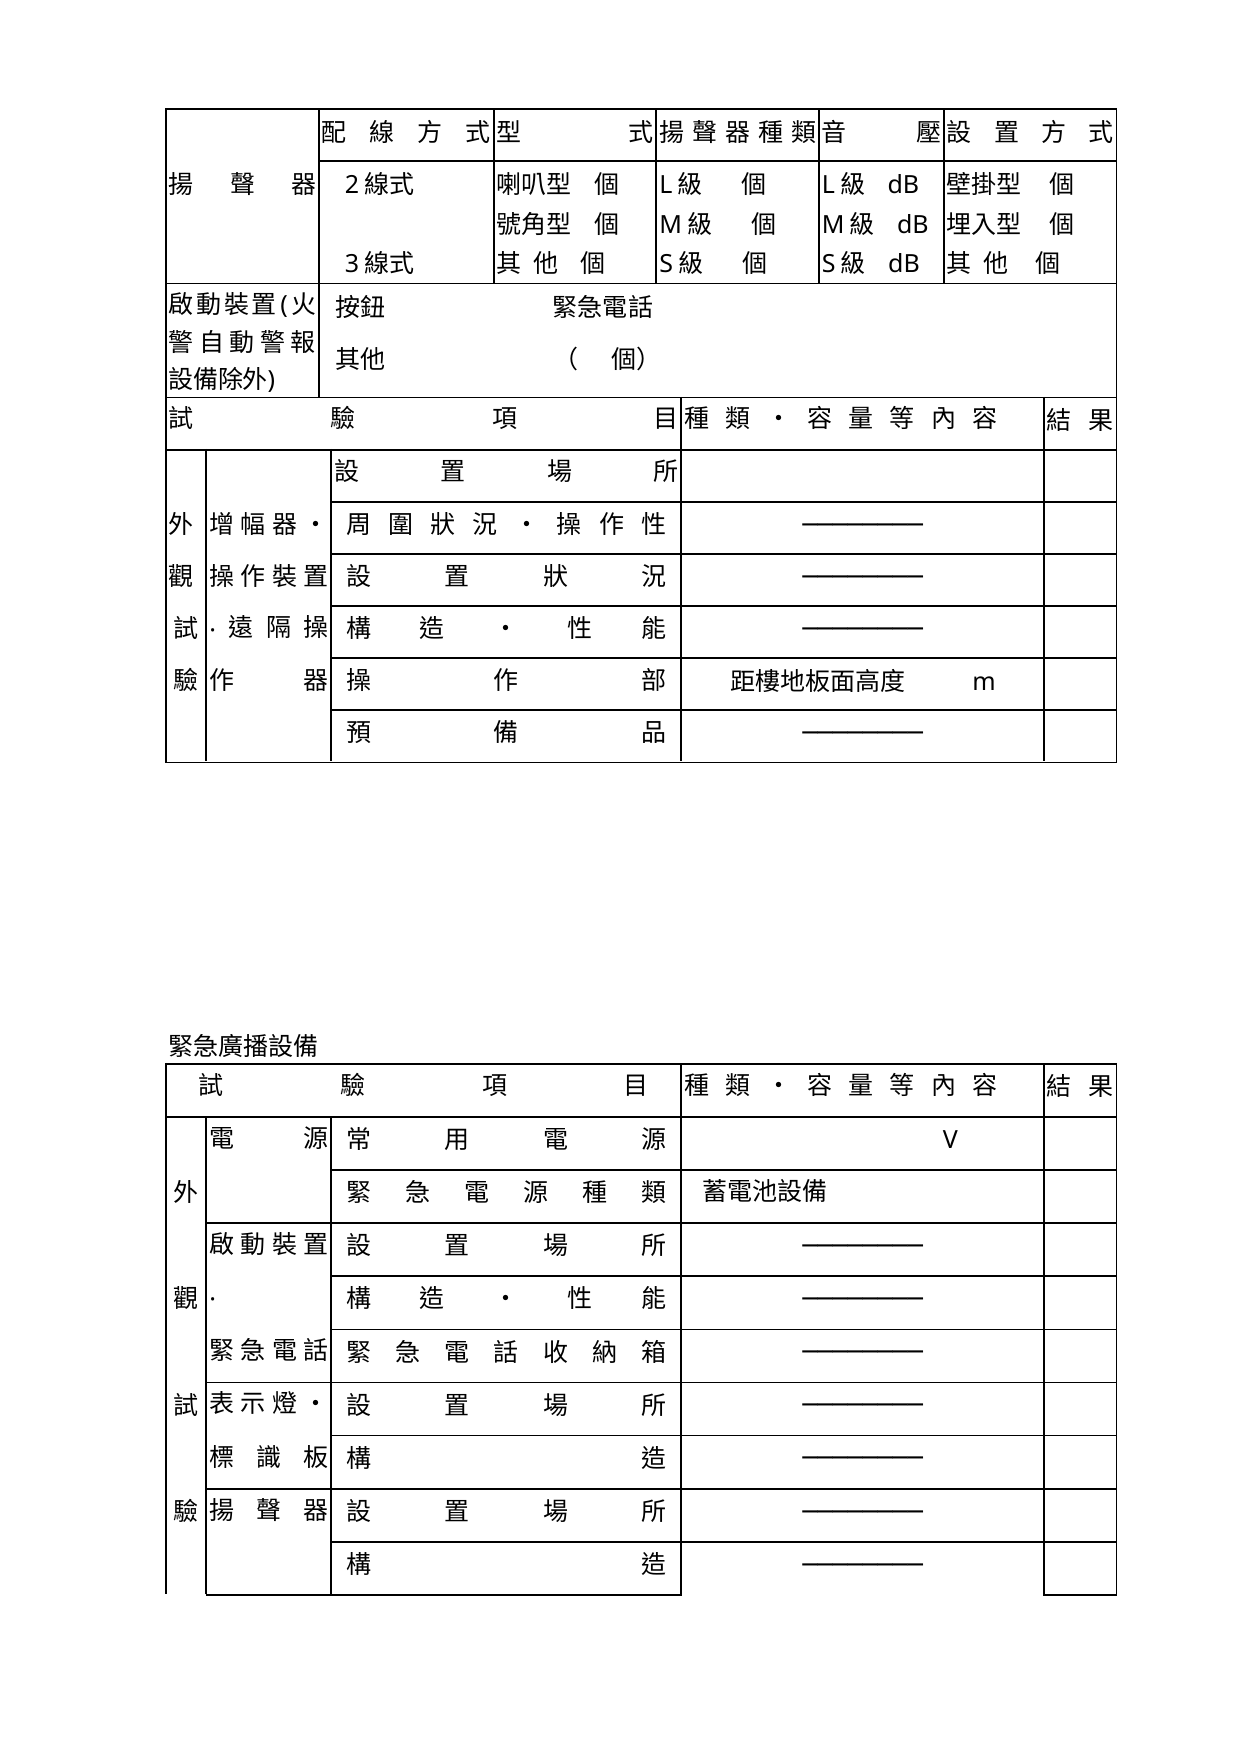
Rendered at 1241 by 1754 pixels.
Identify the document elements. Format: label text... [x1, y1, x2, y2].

table_cell ──────── [682, 1543, 1043, 1594]
table_cell [207, 451, 330, 501]
table_cell 啟動裝置(火警自動警報設備除外) [167, 284, 318, 397]
table_cell 蓄電池設備 [682, 1171, 1043, 1222]
table_cell 試驗項目 [167, 398, 680, 449]
table_cell [1045, 451, 1116, 501]
table_cell 驗 [167, 657, 205, 709]
table_cell 試 [167, 1382, 205, 1435]
table_cell [207, 1541, 330, 1594]
table_cell 設置方式 [945, 110, 1116, 160]
table_cell 驗 [167, 1488, 205, 1541]
table_cell [1045, 607, 1116, 657]
table_cell ──────── [682, 1383, 1043, 1435]
table_cell [1045, 1543, 1116, 1594]
table_cell [1045, 1171, 1116, 1222]
table_cell 構造 [332, 1543, 680, 1594]
table_cell 外 [167, 501, 205, 553]
table_cell [207, 1169, 330, 1222]
table_cell ──────── [682, 711, 1043, 761]
table_cell 其他 （ 個） [320, 335, 1116, 397]
table_cell ──────── [682, 1330, 1043, 1382]
table_cell [1045, 1436, 1116, 1488]
table_cell ‧ [207, 1275, 330, 1328]
table_cell [1045, 503, 1116, 553]
table_cell V [682, 1118, 1043, 1169]
table_cell 距樓地板面高度 m [682, 659, 1043, 709]
table_cell 標識板 [207, 1435, 330, 1488]
table_cell 外 [167, 1169, 205, 1222]
table_cell 構造 [332, 1436, 680, 1488]
table_cell [1045, 1277, 1116, 1328]
table_header 試驗項目 [167, 1065, 680, 1116]
table_cell 揚聲器種類 [657, 110, 818, 160]
table_cell 設置場所 [332, 451, 680, 501]
table_cell 揚聲器 [207, 1490, 330, 1541]
table_cell 觀 [167, 1275, 205, 1328]
table_cell [1045, 1383, 1116, 1435]
table_cell [167, 1118, 205, 1169]
table_cell ‧遠隔操 [207, 605, 330, 657]
table_cell 作器 [207, 657, 330, 709]
table_cell ──────── [682, 1436, 1043, 1488]
table_cell L級 dB M級 dB S級 dB [820, 162, 943, 283]
table_cell ──────── [682, 607, 1043, 657]
table_cell 緊急電源種類 [332, 1171, 680, 1222]
table_cell 2線式 3線式 [320, 162, 493, 283]
table_cell [167, 1222, 205, 1275]
table_cell 試 [167, 605, 205, 657]
table_cell ──────── [682, 503, 1043, 553]
table_cell [1045, 1330, 1116, 1382]
table_cell 設置狀況 [332, 555, 680, 605]
table_header 種類‧容量等內容 [682, 1065, 1043, 1116]
table_cell 喇叭型 個 號角型 個 其 他 個 [495, 162, 655, 283]
table_cell 操作部 [332, 659, 680, 709]
table_cell ──────── [682, 1490, 1043, 1541]
table_cell 設置場所 [332, 1224, 680, 1275]
table_cell [167, 1435, 205, 1488]
table_cell [1045, 1118, 1116, 1169]
table_cell 周圍狀況‧操作性 [332, 503, 680, 553]
table_cell [207, 709, 330, 761]
table_cell [682, 451, 1043, 501]
table_cell 設置場所 [332, 1383, 680, 1435]
table_cell [167, 1329, 205, 1382]
table_cell L級 個 M級 個 S級 個 [657, 162, 818, 283]
table_cell 按鈕 緊急電話 [320, 284, 1116, 335]
table_cell 構造‧性能 [332, 607, 680, 657]
table_cell 結果 [1045, 398, 1116, 449]
table_cell 表示燈‧ [207, 1383, 330, 1435]
table_cell 設置場所 [332, 1490, 680, 1541]
table_cell 啟動裝置 [207, 1224, 330, 1275]
table_cell 電源 [207, 1118, 330, 1169]
table_cell 音壓 [820, 110, 943, 160]
table_cell 構造‧性能 [332, 1277, 680, 1328]
table_cell [1045, 555, 1116, 605]
table_cell ──────── [682, 1277, 1043, 1328]
table_cell [167, 110, 318, 160]
text 緊急廣播設備 [169, 1025, 1053, 1063]
table_cell 操作裝置 [207, 553, 330, 605]
table_cell 預備品 [332, 711, 680, 761]
table_cell [1045, 659, 1116, 709]
table_cell 緊急電話收納箱 [332, 1330, 680, 1382]
table_cell [167, 709, 205, 761]
table_cell 常用電源 [332, 1118, 680, 1169]
table_cell 型式 [495, 110, 655, 160]
table_cell ──────── [682, 555, 1043, 605]
table_cell [1045, 1490, 1116, 1541]
table_cell 增幅器‧ [207, 501, 330, 553]
table_cell [167, 451, 205, 501]
table_cell 種類‧容量等內容 [682, 398, 1043, 449]
table_cell [1045, 1224, 1116, 1275]
table_cell 壁掛型 個 埋入型 個 其 他 個 [945, 162, 1116, 283]
table_cell 配線方式 [320, 110, 493, 160]
table_header 結果 [1045, 1065, 1116, 1116]
table_cell ──────── [682, 1224, 1043, 1275]
table_cell 緊急電話 [207, 1329, 330, 1382]
table_cell [1045, 711, 1116, 761]
table_cell 揚聲器 [167, 160, 318, 283]
table_cell [167, 1541, 205, 1594]
table_cell 觀 [167, 553, 205, 605]
